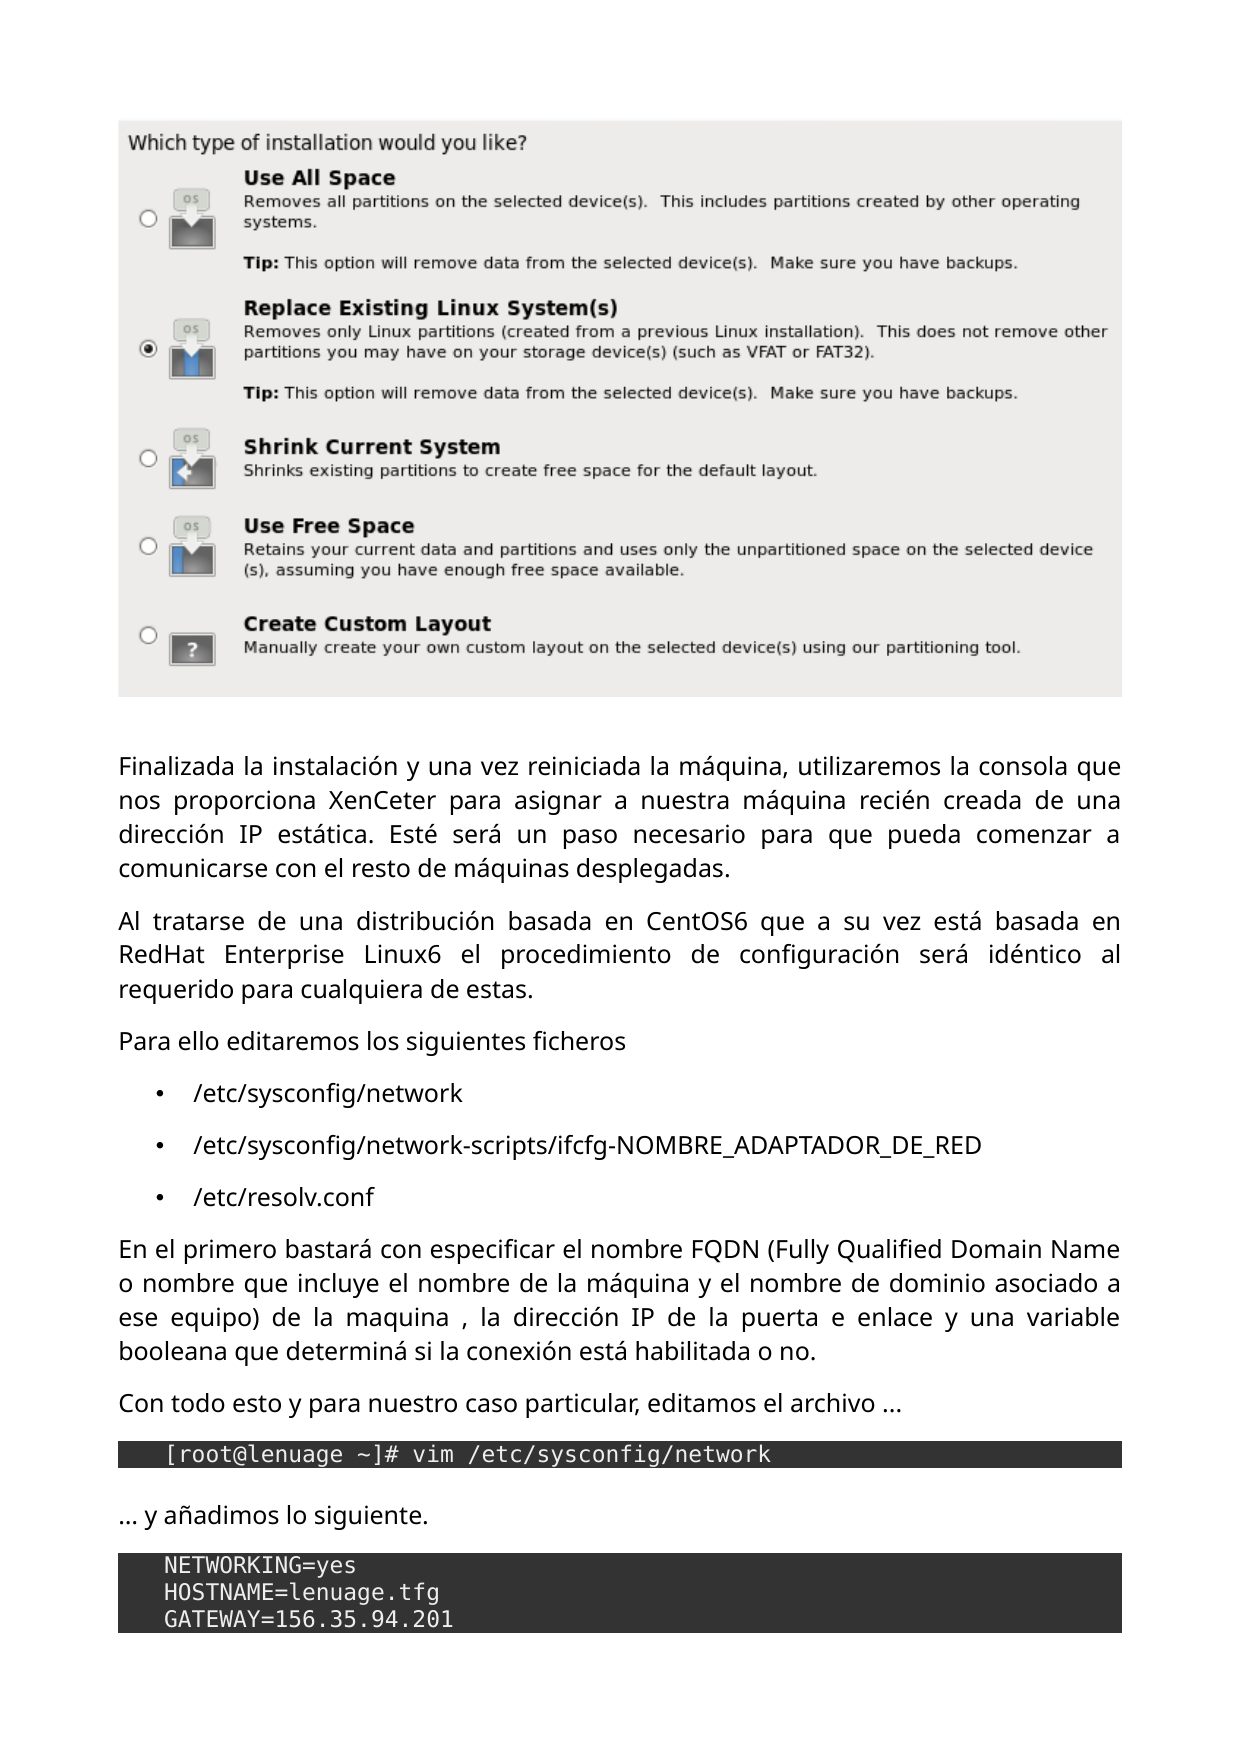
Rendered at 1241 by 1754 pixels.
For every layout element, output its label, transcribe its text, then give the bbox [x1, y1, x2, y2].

text NETWORKING=yes [118, 1553, 1122, 1579]
text … y añadimos lo siguiente. [118, 1498, 1122, 1532]
text Con todo esto y para nuestro caso particular, editamos el archivo ... [118, 1386, 1122, 1420]
picture [118, 118, 1123, 697]
list /etc/sysconfig/network-scripts/ifcfg-NOMBRE_ADAPTADOR_DE_RED [156, 1127, 1122, 1162]
text En el primero bastará con especificar el nombre FQDN (Fully Qualified Domain Name o nombre que incluye el nombre de la máquina y el nombre de dominio asociado a ese equipo) de la maquina , la dirección IP de la puerta e enlace y una variable booleana que determiná si la conexión está habilitada o no. [118, 1232, 1122, 1368]
text [root@lenuage ~]# vim /etc/sysconfig/network [118, 1441, 1122, 1468]
text Al tratarse de una distribución basada en CentOS6 que a su vez está basada en RedHat Enterprise Linux6 el procedimiento de configuración será idéntico al requerido para cualquiera de estas. [118, 903, 1122, 1005]
list /etc/resolv.conf [156, 1179, 1122, 1214]
text HOSTNAME=lenuage.tfg [118, 1579, 1122, 1606]
text GATEWAY=156.35.94.201 [118, 1606, 1122, 1633]
text Finalizada la instalación y una vez reiniciada la máquina, utilizaremos la consola que nos proporciona XenCeter para asignar a nuestra máquina recién creada de una dirección IP estática. Esté será un paso necesario para que pueda comenzar a comunicarse con el resto de máquinas desplegadas. [118, 749, 1122, 885]
text Para ello editaremos los siguientes ficheros [118, 1023, 1122, 1057]
list /etc/sysconfig/network [156, 1075, 1122, 1109]
